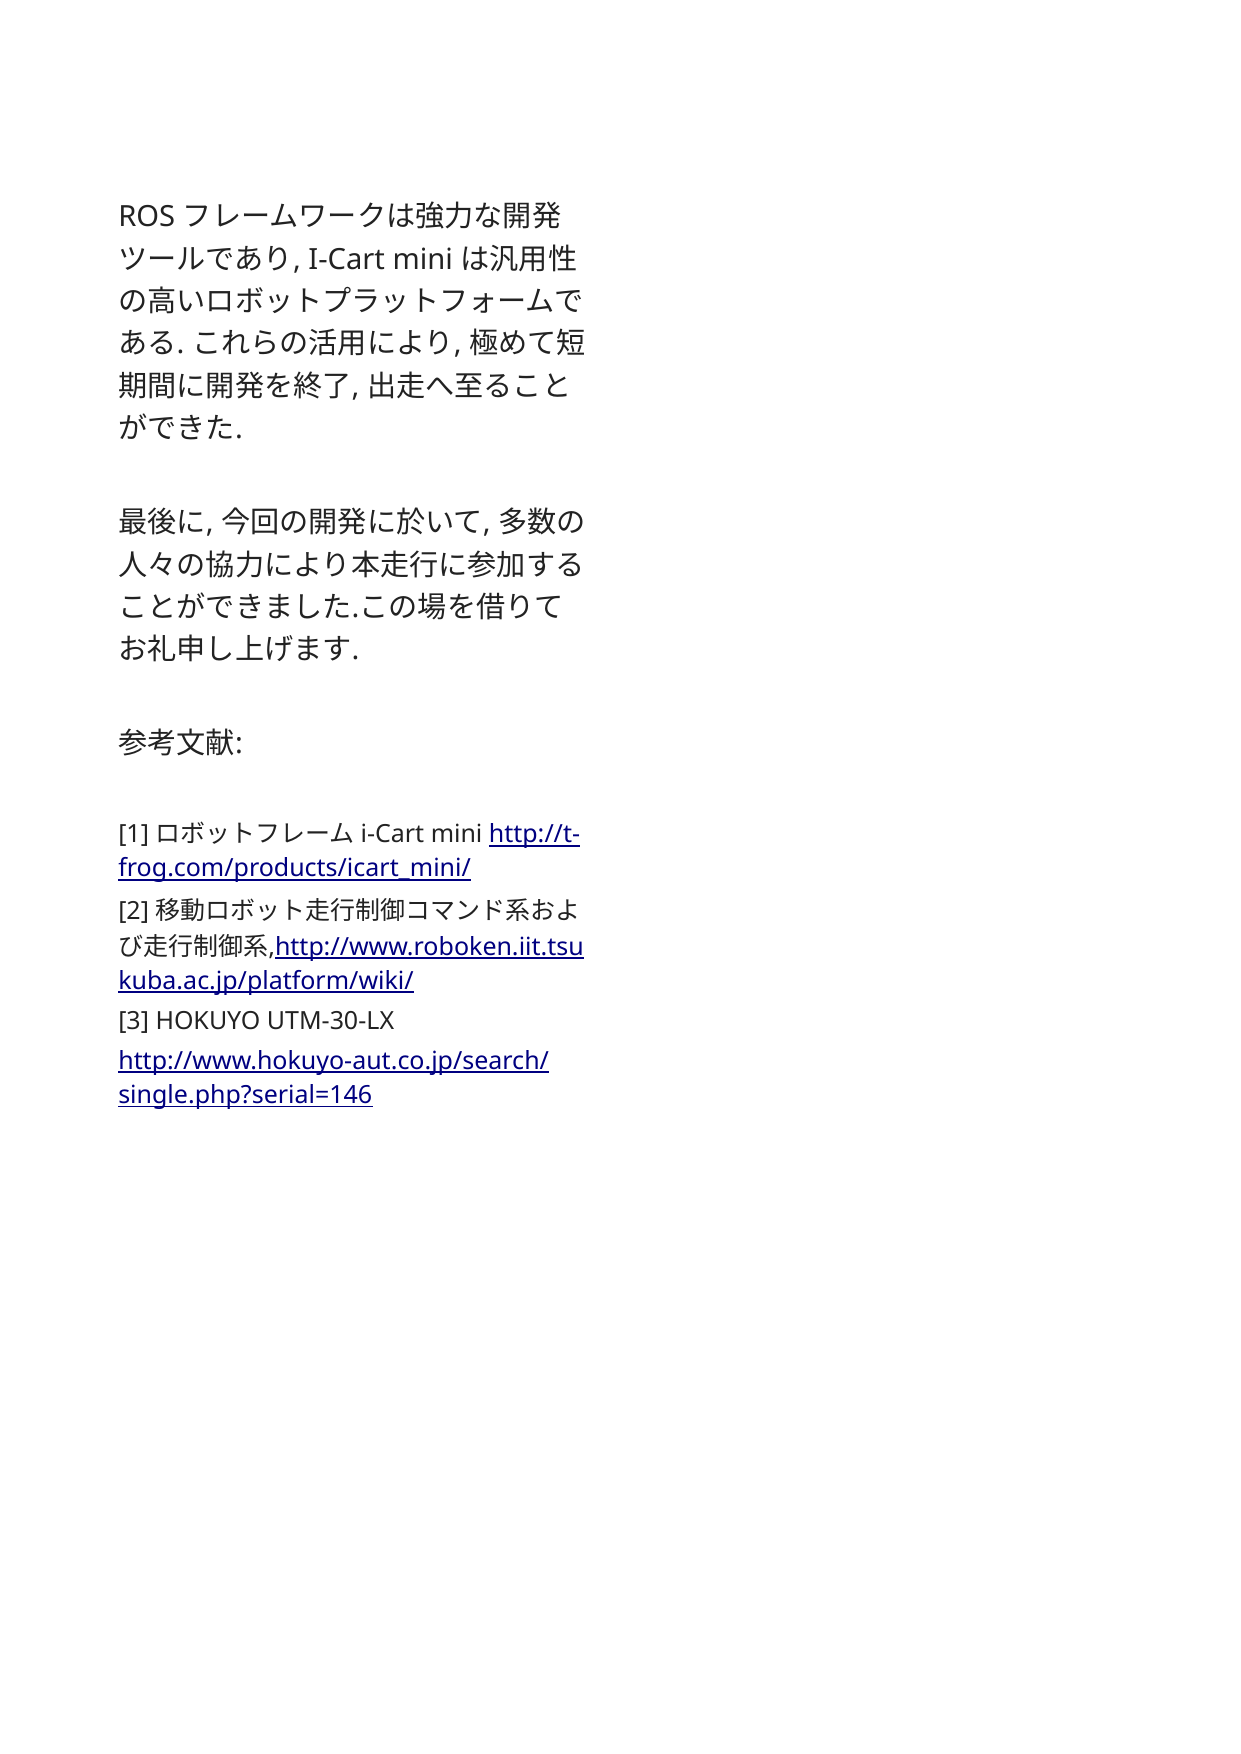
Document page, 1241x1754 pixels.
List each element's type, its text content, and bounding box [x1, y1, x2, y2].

text http://www.hokuyo-aut.co.jp/search/single.php?serial=146 [118, 1043, 591, 1111]
text [2] 移動ロボット走行制御コマンド系および走行制御系,http://www.roboken.iit.tsukuba.ac.jp/platform/wiki/ [118, 890, 591, 997]
text [1] ロボットフレーム i-Cart mini http://t-frog.com/products/icart_mini/ [118, 814, 591, 884]
text ROS フレームワークは強力な開発ツールであり, I-Cart mini は汎用性の高いロボットプラットフォームである. これらの活用により, 極めて短期間に開発を終了, 出走へ至ることができた. [118, 193, 591, 447]
text 参考文献: [118, 720, 591, 762]
text [3] HOKUYO UTM-30-LX [118, 1003, 591, 1037]
text 最後に, 今回の開発に於いて, 多数の人々の協力により本走行に参加することができました.この場を借りてお礼申し上げます. [118, 499, 591, 668]
